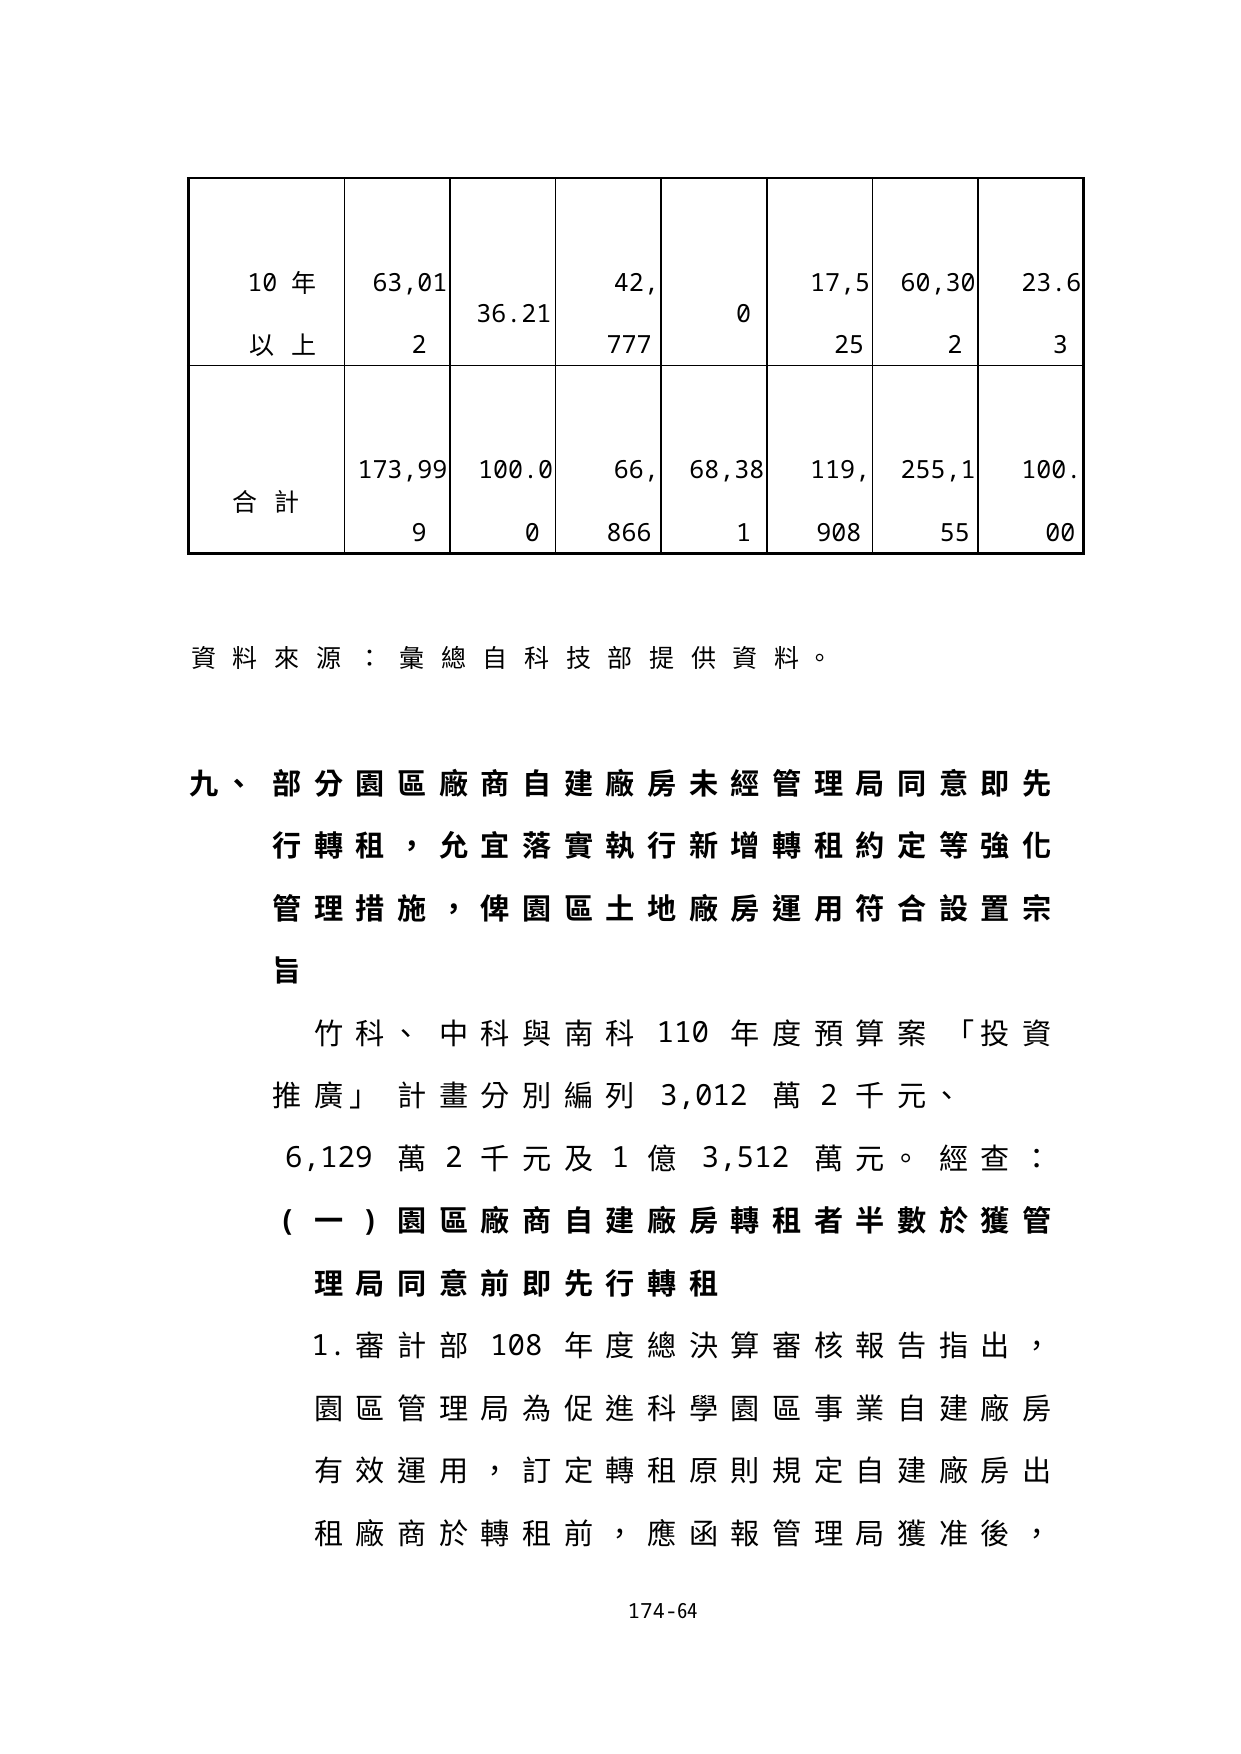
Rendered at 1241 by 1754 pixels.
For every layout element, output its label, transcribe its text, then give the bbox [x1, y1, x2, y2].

table_cell 36.21 [451, 179, 555, 365]
text 資料來源：彙總自科技部提供資料。 [183, 615, 1058, 677]
table_cell 合計 [190, 366, 344, 552]
table_cell 255,155 [873, 366, 977, 552]
table_cell 42,777 [556, 179, 660, 365]
table_cell 60,302 [873, 179, 977, 365]
table_cell 23.63 [979, 179, 1082, 365]
text 竹科、中科與南科110年度預算案「投資推廣」計畫分別編列3,012萬2千元、6,129萬2千元及1億3,512萬元。經查： [242, 990, 1058, 1177]
table_cell 17,525 [768, 179, 872, 365]
table_cell 66,866 [556, 366, 660, 552]
table_cell 63,012 [345, 179, 449, 365]
table_cell 0 [662, 179, 766, 365]
table_cell 100.00 [451, 366, 555, 552]
table_cell 68,381 [662, 366, 766, 552]
text 九、部分園區廠商自建廠房未經管理局同意即先行轉租，允宜落實執行新增轉租約定等強化管理措施，俾園區土地廠房運用符合設置宗旨 [183, 740, 1058, 990]
text 1.審計部108年度總決算審核報告指出，園區管理局為促進科學園區事業自建廠房有效運用，訂定轉租原則規定自建廠房出租廠商於轉租前，應函報管理局獲准後， [271, 1302, 1058, 1552]
text (一)園區廠商自建廠房轉租者半數於獲管理局同意前即先行轉租 [242, 1177, 1058, 1302]
table_cell 173,999 [345, 366, 449, 552]
table_cell 119,908 [768, 366, 872, 552]
table_cell 100.00 [979, 366, 1082, 552]
table_cell 10年以上 [190, 179, 344, 365]
